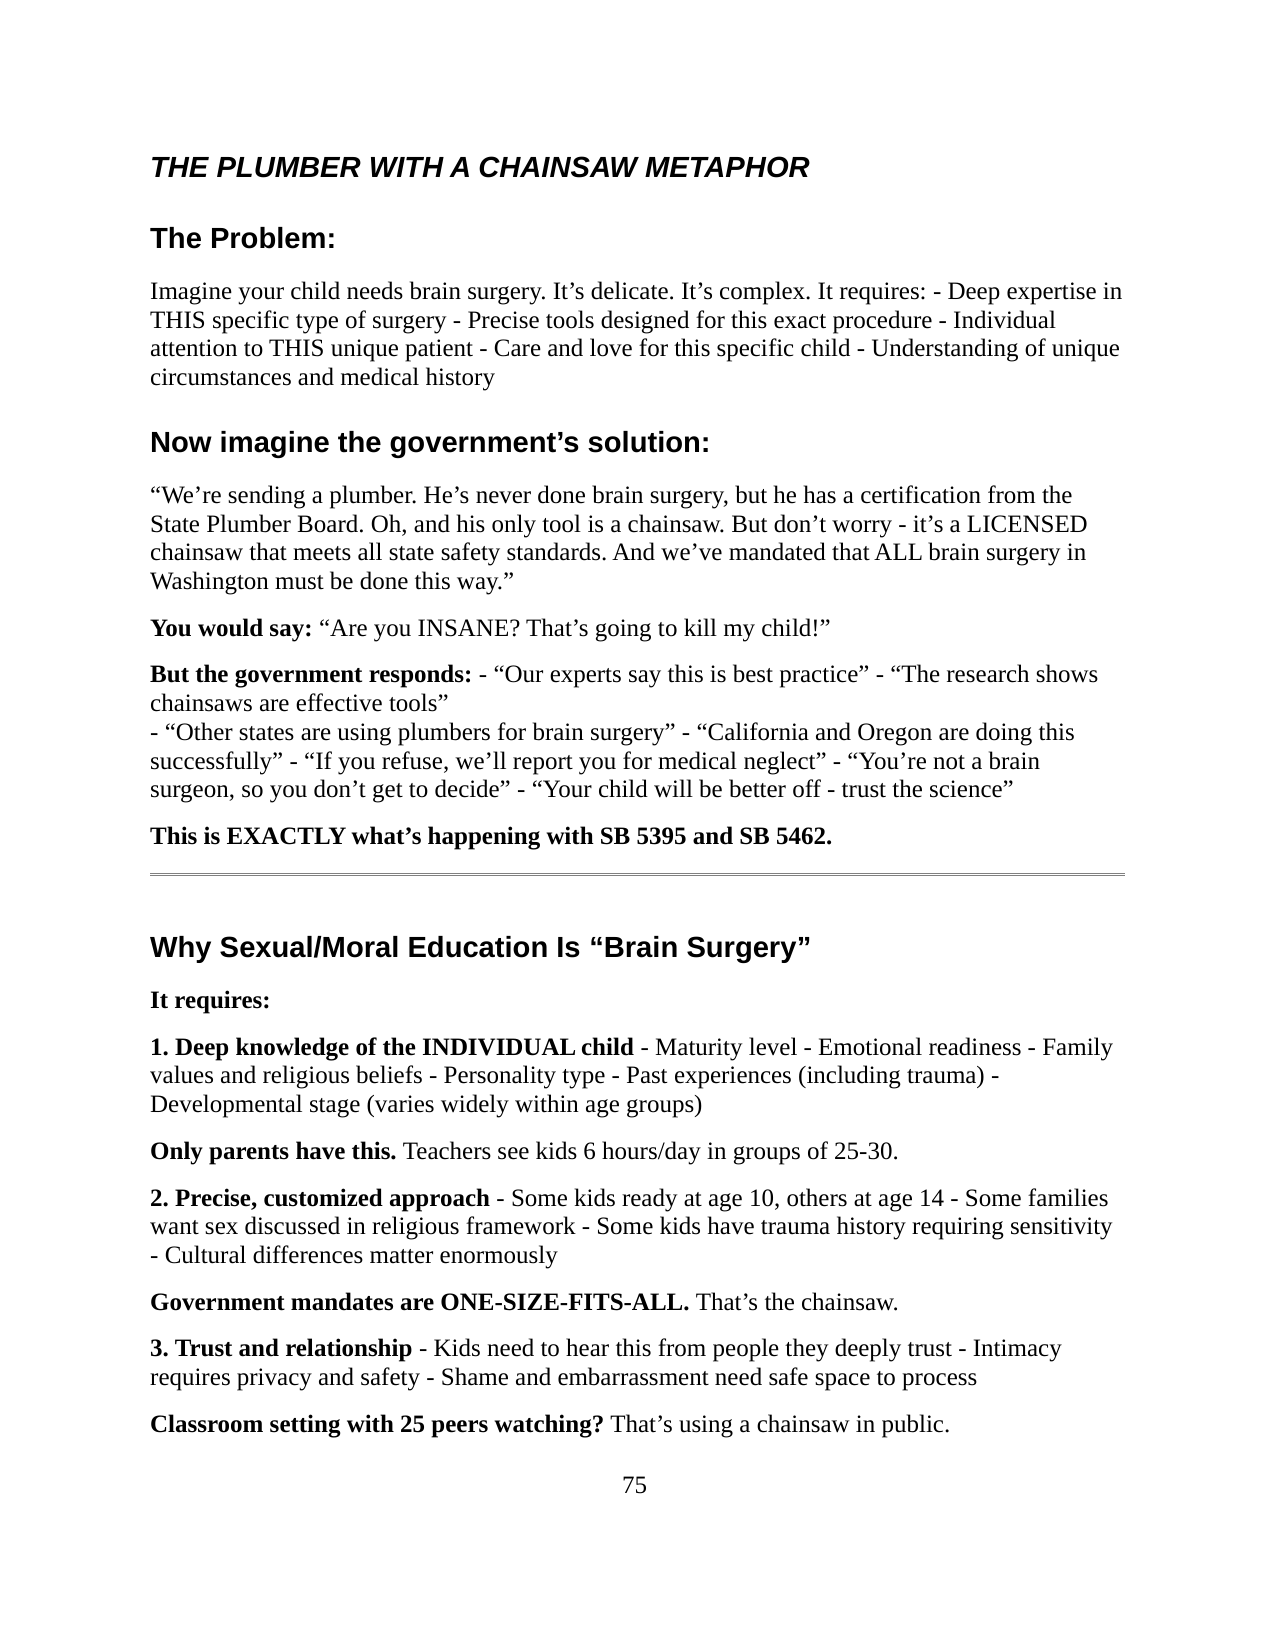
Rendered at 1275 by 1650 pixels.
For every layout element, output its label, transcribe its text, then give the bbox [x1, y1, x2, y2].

text This is EXACTLY what’s happening with SB 5395 and SB 5462. [150, 821, 1125, 850]
text “We’re sending a plumber. He’s never done brain surgery, but he has a certification from the State Plumber Board. Oh, and his only tool is a chainsaw. But don’t worry - it’s a LICENSED chainsaw that meets all state safety standards. And we’ve mandated that ALL brain surgery in Washington must be done this way.” [150, 480, 1125, 595]
text You would say: “Are you INSANE? That’s going to kill my child!” [150, 613, 1125, 642]
subtitle The Problem: [150, 221, 1125, 254]
text It requires: [150, 985, 1125, 1014]
text Imagine your child needs brain surgery. It’s delicate. It’s complex. It requires: - Deep expertise in THIS specific type of surgery - Precise tools designed for this exact procedure - Individual attention to THIS unique patient - Care and love for this specific child - Understanding of unique circumstances and medical history [150, 276, 1125, 391]
text Only parents have this. Teachers see kids 6 hours/day in groups of 25-30. [150, 1136, 1125, 1165]
subtitle Why Sexual/Moral Education Is “Brain Surgery” [150, 930, 1125, 964]
subtitle Now imagine the government’s solution: [150, 425, 1125, 458]
text 1. Deep knowledge of the INDIVIDUAL child - Maturity level - Emotional readiness - Family values and religious beliefs - Personality type - Past experiences (including trauma) - Developmental stage (varies widely within age groups) [150, 1032, 1125, 1118]
text 3. Trust and relationship - Kids need to hear this from people they deeply trust - Intimacy requires privacy and safety - Shame and embarrassment need safe space to process [150, 1333, 1125, 1391]
subtitle THE PLUMBER WITH A CHAINSAW METAPHOR [150, 150, 1125, 183]
text 2. Precise, customized approach - Some kids ready at age 10, others at age 14 - Some families want sex discussed in religious framework - Some kids have trauma history requiring sensitivity - Cultural differences matter enormously [150, 1183, 1125, 1269]
text Government mandates are ONE-SIZE-FITS-ALL. That’s the chainsaw. [150, 1287, 1125, 1316]
text Classroom setting with 25 peers watching? That’s using a chainsaw in public. [150, 1409, 1125, 1438]
text But the government responds: - “Our experts say this is best practice” - “The research shows chainsaws are effective tools” - “Other states are using plumbers for brain surgery” - “California and Oregon are doing this successfully” - “If you refuse, we’ll report you for medical neglect” - “You’re not a brain surgeon, so you don’t get to decide” - “Your child will be better off - trust the science” [150, 659, 1125, 803]
